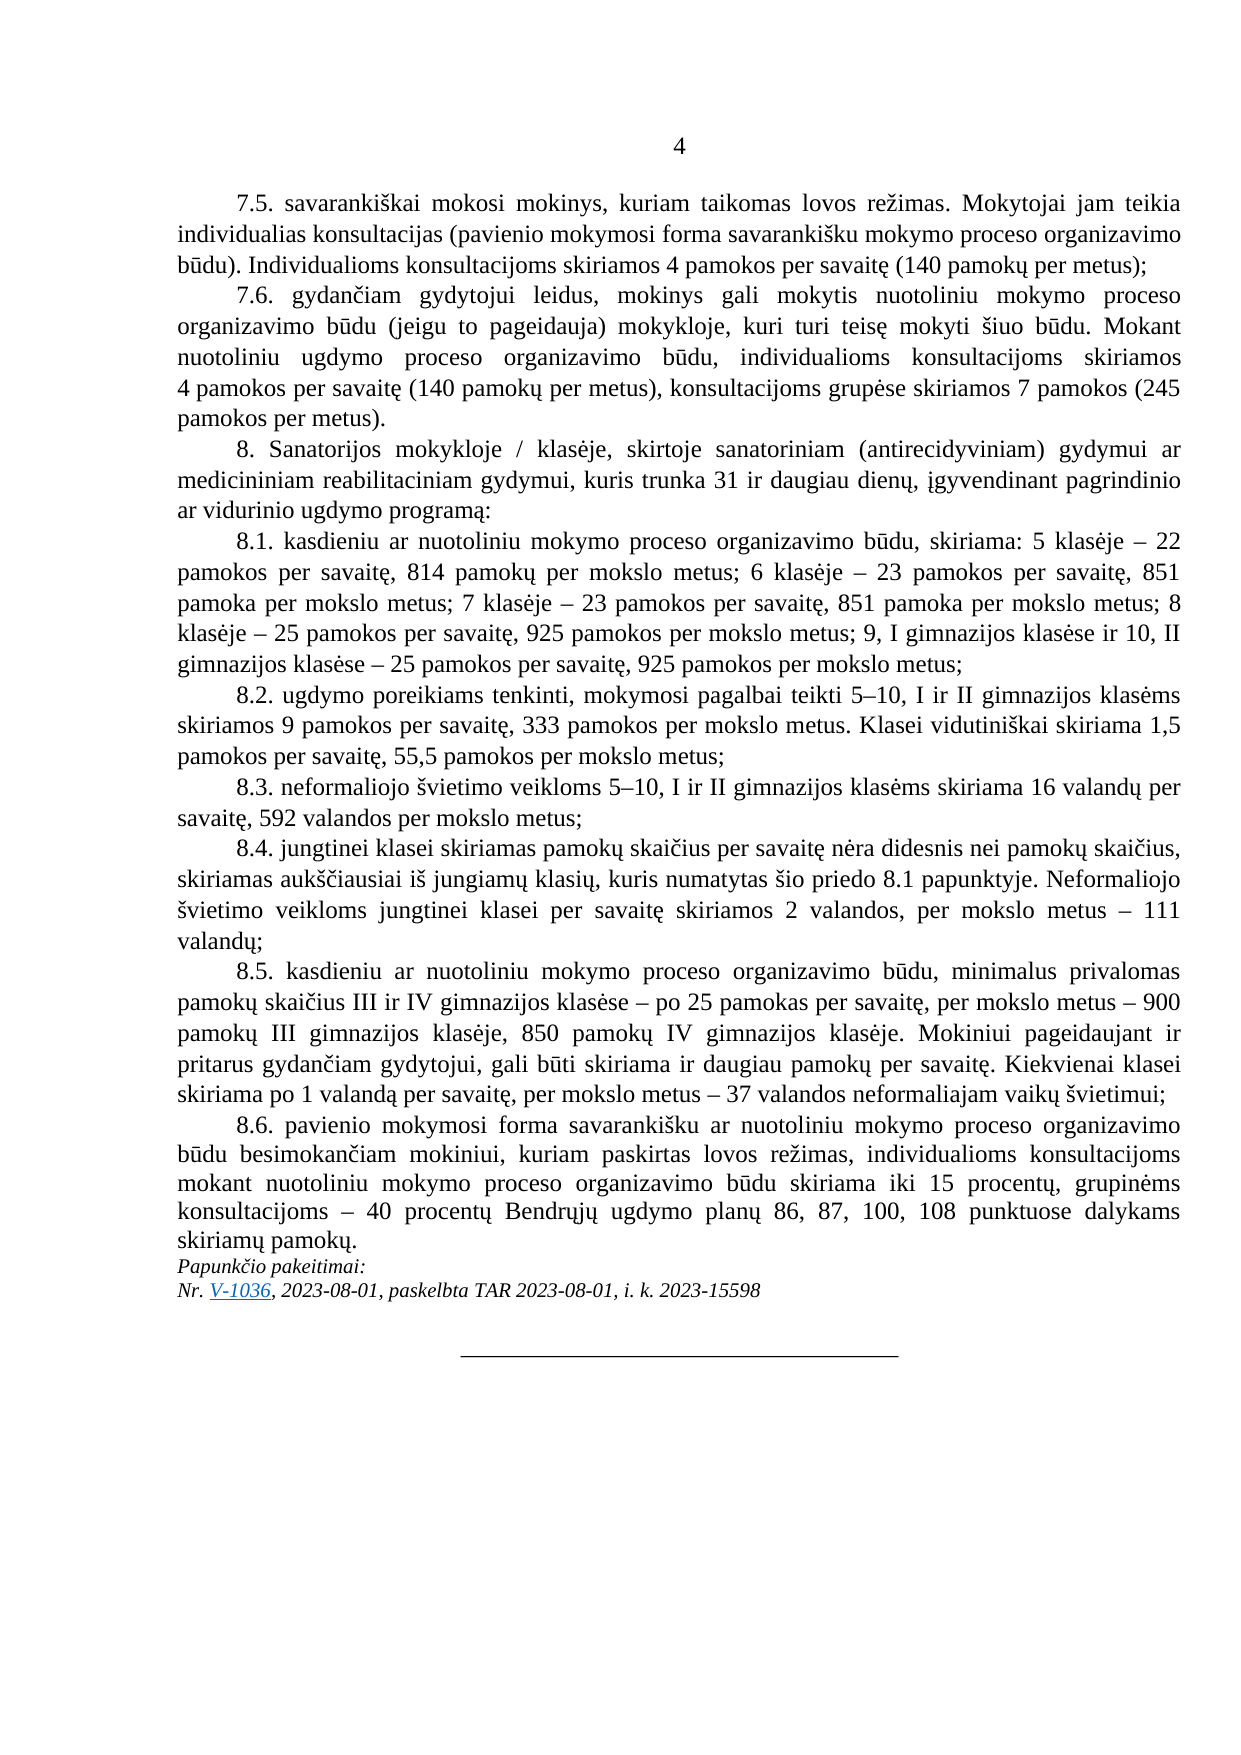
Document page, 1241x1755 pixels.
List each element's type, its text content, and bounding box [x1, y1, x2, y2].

text 7.6. gydančiam gydytojui leidus, mokinys gali mokytis nuotoliniu mokymo proceso organizavimo būdu (jeigu to pageidauja) mokykloje, kuri turi teisę mokyti šiuo būdu. Mokant nuotoliniu ugdymo proceso organizavimo būdu, individualioms konsultacijoms skiriamos 4 pamokos per savaitę (140 pamokų per metus), konsultacijoms grupėse skiriamos 7 pamokos (245 pamokos per metus). [177, 280, 1182, 432]
text 8.3. neformaliojo švietimo veikloms 5–10, I ir II gimnazijos klasėms skiriama 16 valandų per savaitę, 592 valandos per mokslo metus; [177, 772, 1182, 832]
text 8.2. ugdymo poreikiams tenkinti, mokymosi pagalbai teikti 5–10, I ir II gimnazijos klasėms skiriamos 9 pamokos per savaitę, 333 pamokos per mokslo metus. Klasei vidutiniškai skiriama 1,5 pamokos per savaitę, 55,5 pamokos per mokslo metus; [177, 680, 1182, 770]
text Papunkčio pakeitimai: [177, 1254, 1182, 1278]
text 8.4. jungtinei klasei skiriamas pamokų skaičius per savaitę nėra didesnis nei pamokų skaičius, skiriamas aukščiausiai iš jungiamų klasių, kuris numatytas šio priedo 8.1 papunktyje. Neformaliojo švietimo veikloms jungtinei klasei per savaitę skiriamos 2 valandos, per mokslo metus – 111 valandų; [177, 833, 1182, 954]
text ___________________________________ [177, 1331, 1182, 1359]
text 8.5. kasdieniu ar nuotoliniu mokymo proceso organizavimo būdu, minimalus privalomas pamokų skaičius III ir IV gimnazijos klasėse – po 25 pamokas per savaitę, per mokslo metus – 900 pamokų III gimnazijos klasėje, 850 pamokų IV gimnazijos klasėje. Mokiniui pageidaujant ir pritarus gydančiam gydytojui, gali būti skiriama ir daugiau pamokų per savaitę. Kiekvienai klasei skiriama po 1 valandą per savaitę, per mokslo metus – 37 valandos neformaliajam vaikų švietimui; [177, 956, 1182, 1108]
text 8. Sanatorijos mokykloje / klasėje, skirtoje sanatoriniam (antirecidyviniam) gydymui ar medicininiam reabilitaciniam gydymui, kuris trunka 31 ir daugiau dienų, įgyvendinant pagrindinio ar vidurinio ugdymo programą: [177, 434, 1182, 524]
text 7.5. savarankiškai mokosi mokinys, kuriam taikomas lovos režimas. Mokytojai jam teikia individualias konsultacijas (pavienio mokymosi forma savarankišku mokymo proceso organizavimo būdu). Individualioms konsultacijoms skiriamos 4 pamokos per savaitę (140 pamokų per metus); [177, 188, 1182, 278]
text 8.6. pavienio mokymosi forma savarankišku ar nuotoliniu mokymo proceso organizavimo būdu besimokančiam mokiniui, kuriam paskirtas lovos režimas, individualioms konsultacijoms mokant nuotoliniu mokymo proceso organizavimo būdu skiriama iki 15 procentų, grupinėms konsultacijoms – 40 procentų Bendrųjų ugdymo planų 86, 87, 100, 108 punktuose dalykams skiriamų pamokų. [177, 1110, 1182, 1254]
text Nr. V-1036, 2023-08-01, paskelbta TAR 2023-08-01, i. k. 2023-15598 [177, 1278, 1182, 1302]
text 8.1. kasdieniu ar nuotoliniu mokymo proceso organizavimo būdu, skiriama: 5 klasėje – 22 pamokos per savaitę, 814 pamokų per mokslo metus; 6 klasėje – 23 pamokos per savaitę, 851 pamoka per mokslo metus; 7 klasėje – 23 pamokos per savaitę, 851 pamoka per mokslo metus; 8 klasėje – 25 pamokos per savaitę, 925 pamokos per mokslo metus; 9, I gimnazijos klasėse ir 10, II gimnazijos klasėse – 25 pamokos per savaitę, 925 pamokos per mokslo metus; [177, 526, 1182, 678]
